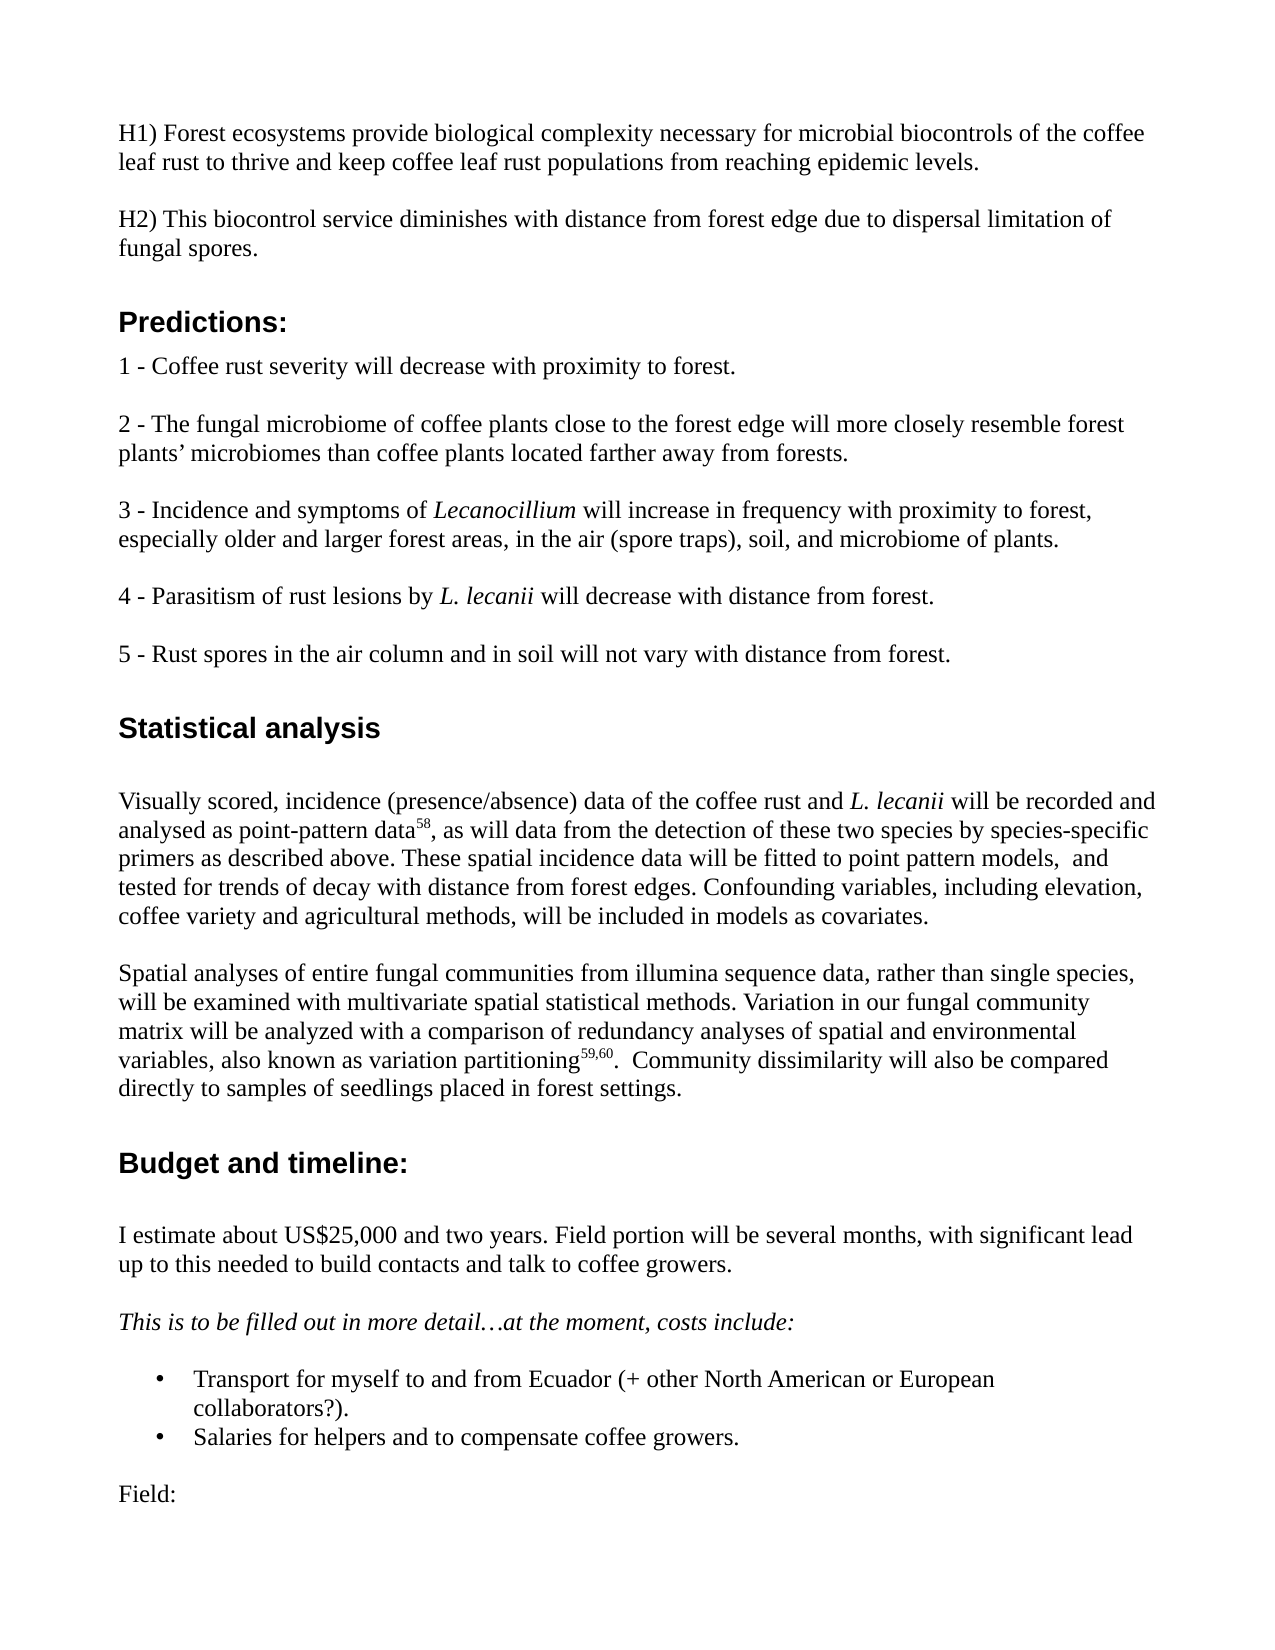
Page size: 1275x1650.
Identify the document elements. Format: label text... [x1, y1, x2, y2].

subtitle Statistical analysis [118, 711, 1157, 745]
text I estimate about US$25,000 and two years. Field portion will be several months, with significant lead up to this needed to build contacts and talk to coffee growers. [118, 1221, 1157, 1278]
text H1) Forest ecosystems provide biological complexity necessary for microbial biocontrols of the coffee leaf rust to thrive and keep coffee leaf rust populations from reaching epidemic levels. [118, 118, 1157, 176]
text H2) This biocontrol service diminishes with distance from forest edge due to dispersal limitation of fungal spores. [118, 204, 1157, 262]
text Visually scored, incidence (presence/absence) data of the coffee rust and L. lecanii will be recorded and analysed as point-pattern data58, as will data from the detection of these two species by species-specific primers as described above. These spatial incidence data will be fitted to point pattern models, and tested for trends of decay with distance from forest edges. Confounding variables, including elevation, coffee variety and agricultural methods, will be included in models as covariates. [118, 786, 1157, 930]
subtitle Budget and timeline: [118, 1146, 1157, 1179]
text 3 - Incidence and symptoms of Lecanocillium will increase in frequency with proximity to forest, especially older and larger forest areas, in the air (spore traps), soil, and microbiome of plants. [118, 495, 1157, 553]
text Spatial analyses of entire fungal communities from illumina sequence data, rather than single species, will be examined with multivariate spatial statistical methods. Variation in our fungal community matrix will be analyzed with a comparison of redundancy analyses of spatial and environmental variables, also known as variation partitioning59,60. Community dissimilarity will also be compared directly to samples of seedlings placed in forest settings. [118, 958, 1157, 1102]
text 2 - The fungal microbiome of coffee plants close to the forest edge will more closely resemble forest plants’ microbiomes than coffee plants located farther away from forests. [118, 409, 1157, 466]
text 5 - Rust spores in the air column and in soil will not vary with distance from forest. [118, 639, 1157, 668]
text 1 - Coffee rust severity will decrease with proximity to forest. [118, 351, 1157, 380]
text This is to be filled out in more detail…at the moment, costs include: [118, 1307, 1157, 1336]
subtitle Predictions: [118, 305, 1157, 339]
list Salaries for helpers and to compensate coffee growers. [156, 1422, 1157, 1451]
text 4 - Parasitism of rust lesions by L. lecanii will decrease with distance from forest. [118, 581, 1157, 610]
list Transport for myself to and from Ecuador (+ other North American or European collaborators?). [156, 1364, 1157, 1422]
text Field: [118, 1479, 1157, 1508]
